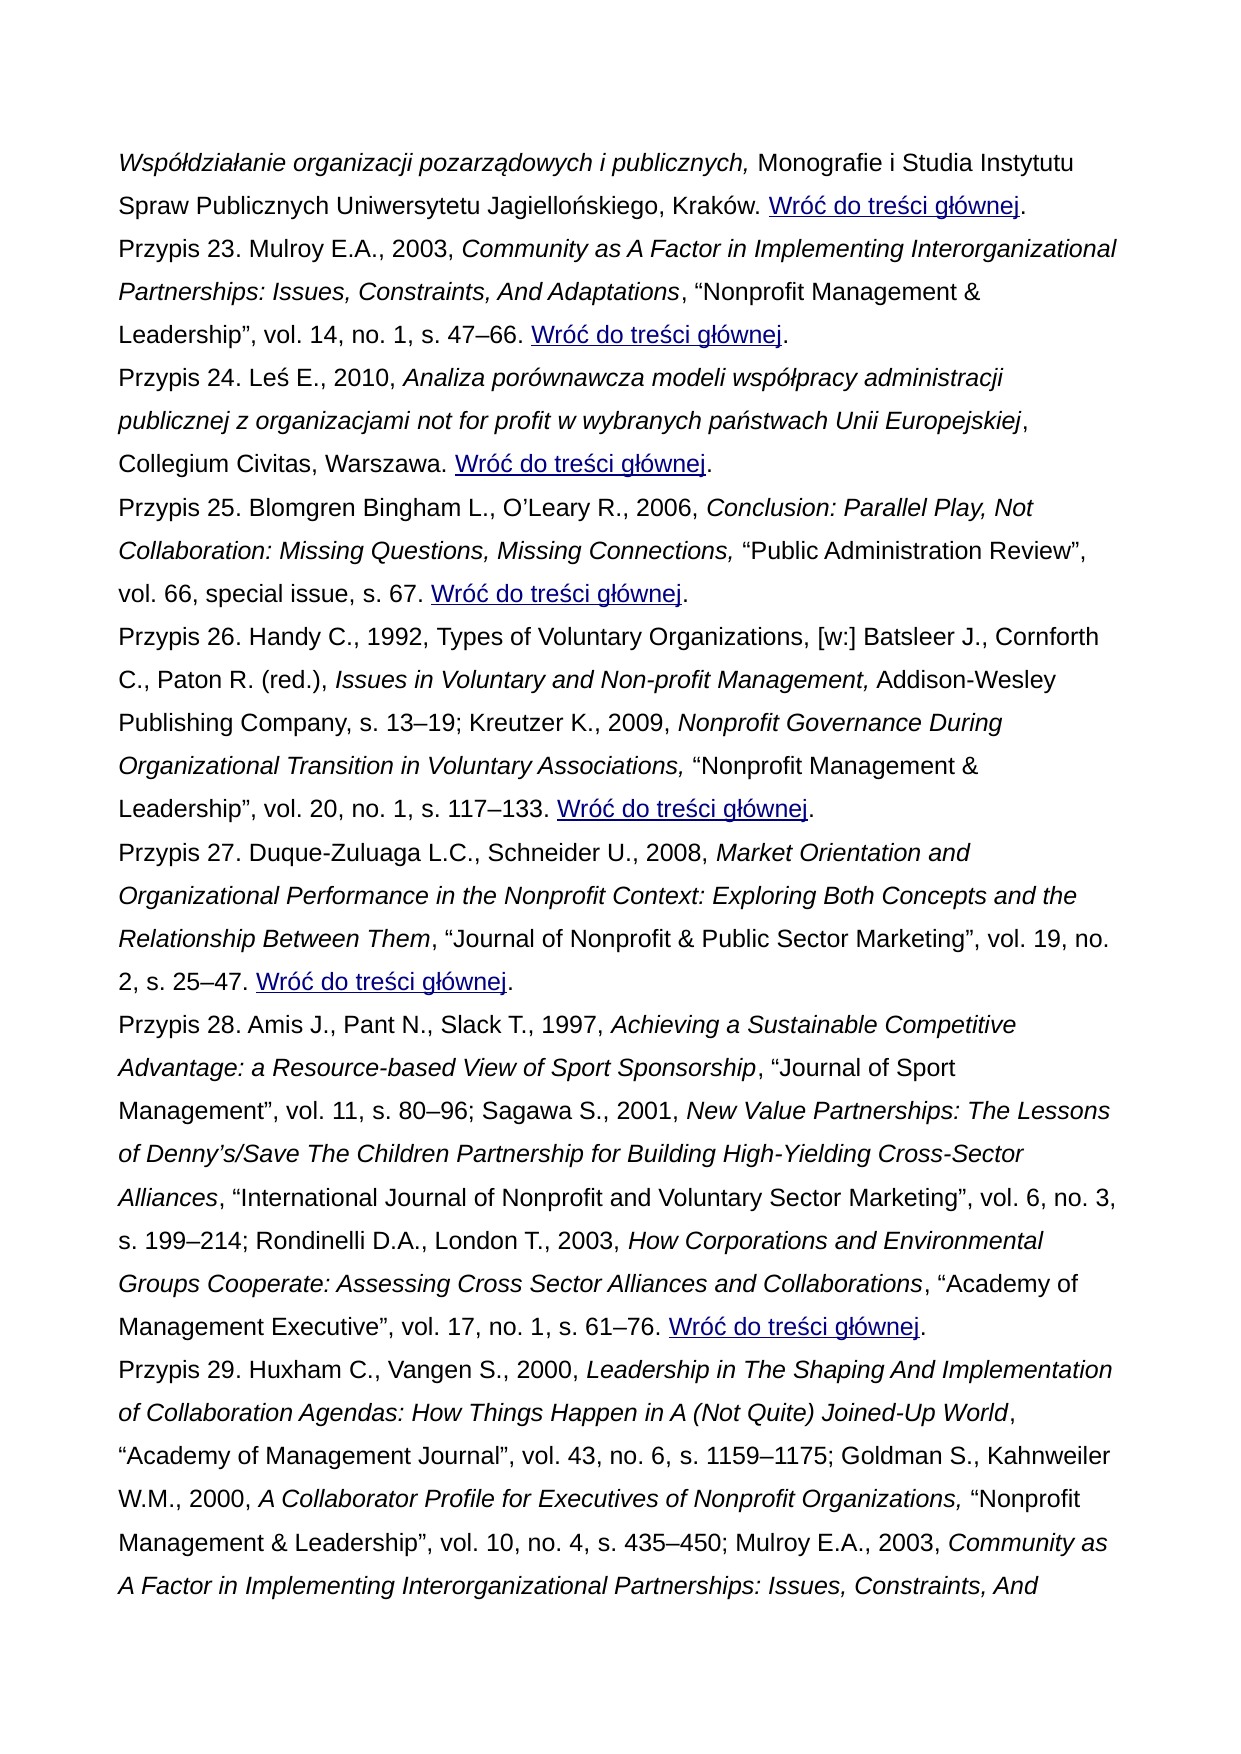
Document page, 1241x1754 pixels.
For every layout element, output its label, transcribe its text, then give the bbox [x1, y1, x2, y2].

text Przypis 25. Blomgren Bingham L., O’Leary R., 2006, Conclusion: Parallel Play, Not Collaboration: Missing Questions, Missing Connections, “Public Administration Review”, vol. 66, special issue, s. 67. Wróć do treści głównej. [118, 493, 1122, 608]
text Współdziałanie organizacji pozarządowych i publicznych, Monografie i Studia Instytutu Spraw Publicznych Uniwersytetu Jagiellońskiego, Kraków. Wróć do treści głównej. [118, 148, 1122, 219]
text Przypis 23. Mulroy E.A., 2003, Community as A Factor in Implementing Interorganizational Partnerships: Issues, Constraints, And Adaptations, “Nonprofit Management & Leadership”, vol. 14, no. 1, s. 47–66. Wróć do treści głównej. [118, 234, 1122, 349]
text Przypis 24. Leś E., 2010, Analiza porównawcza modeli współpracy administracji publicznej z organizacjami not for profit w wybranych państwach Unii Europejskiej, Collegium Civitas, Warszawa. Wróć do treści głównej. [118, 363, 1122, 478]
text Przypis 28. Amis J., Pant N., Slack T., 1997, Achieving a Sustainable Competitive Advantage: a Resource-based View of Sport Sponsorship, “Journal of Sport Management”, vol. 11, s. 80–96; Sagawa S., 2001, New Value Partnerships: The Lessons of Denny’s/Save The Children Partnership for Building High-Yielding Cross-Sector Alliances, “International Journal of Nonprofit and Voluntary Sector Marketing”, vol. 6, no. 3, s. 199–214; Rondinelli D.A., London T., 2003, How Corporations and Environmental Groups Cooperate: Assessing Cross Sector Alliances and Collaborations, “Academy of Management Executive”, vol. 17, no. 1, s. 61–76. Wróć do treści głównej. [118, 1010, 1122, 1341]
text Przypis 27. Duque-Zuluaga L.C., Schneider U., 2008, Market Orientation and Organizational Performance in the Nonprofit Context: Exploring Both Concepts and the Relationship Between Them, “Journal of Nonprofit & Public Sector Marketing”, vol. 19, no. 2, s. 25–47. Wróć do treści głównej. [118, 838, 1122, 996]
text Przypis 29. Huxham C., Vangen S., 2000, Leadership in The Shaping And Implementation of Collaboration Agendas: How Things Happen in A (Not Quite) Joined-Up World, “Academy of Management Journal”, vol. 43, no. 6, s. 1159–1175; Goldman S., Kahnweiler W.M., 2000, A Collaborator Profile for Executives of Nonprofit Organizations, “Nonprofit Management & Leadership”, vol. 10, no. 4, s. 435–450; Mulroy E.A., 2003, Community as A Factor in Implementing Interorganizational Partnerships: Issues, Constraints, And [118, 1355, 1122, 1599]
text Przypis 26. Handy C., 1992, Types of Voluntary Organizations, [w:] Batsleer J., Cornforth C., Paton R. (red.), Issues in Voluntary and Non-profit Management, Addison-Wesley Publishing Company, s. 13–19; Kreutzer K., 2009, Nonprofit Governance During Organizational Transition in Voluntary Associations, “Nonprofit Management & Leadership”, vol. 20, no. 1, s. 117–133. Wróć do treści głównej. [118, 622, 1122, 823]
